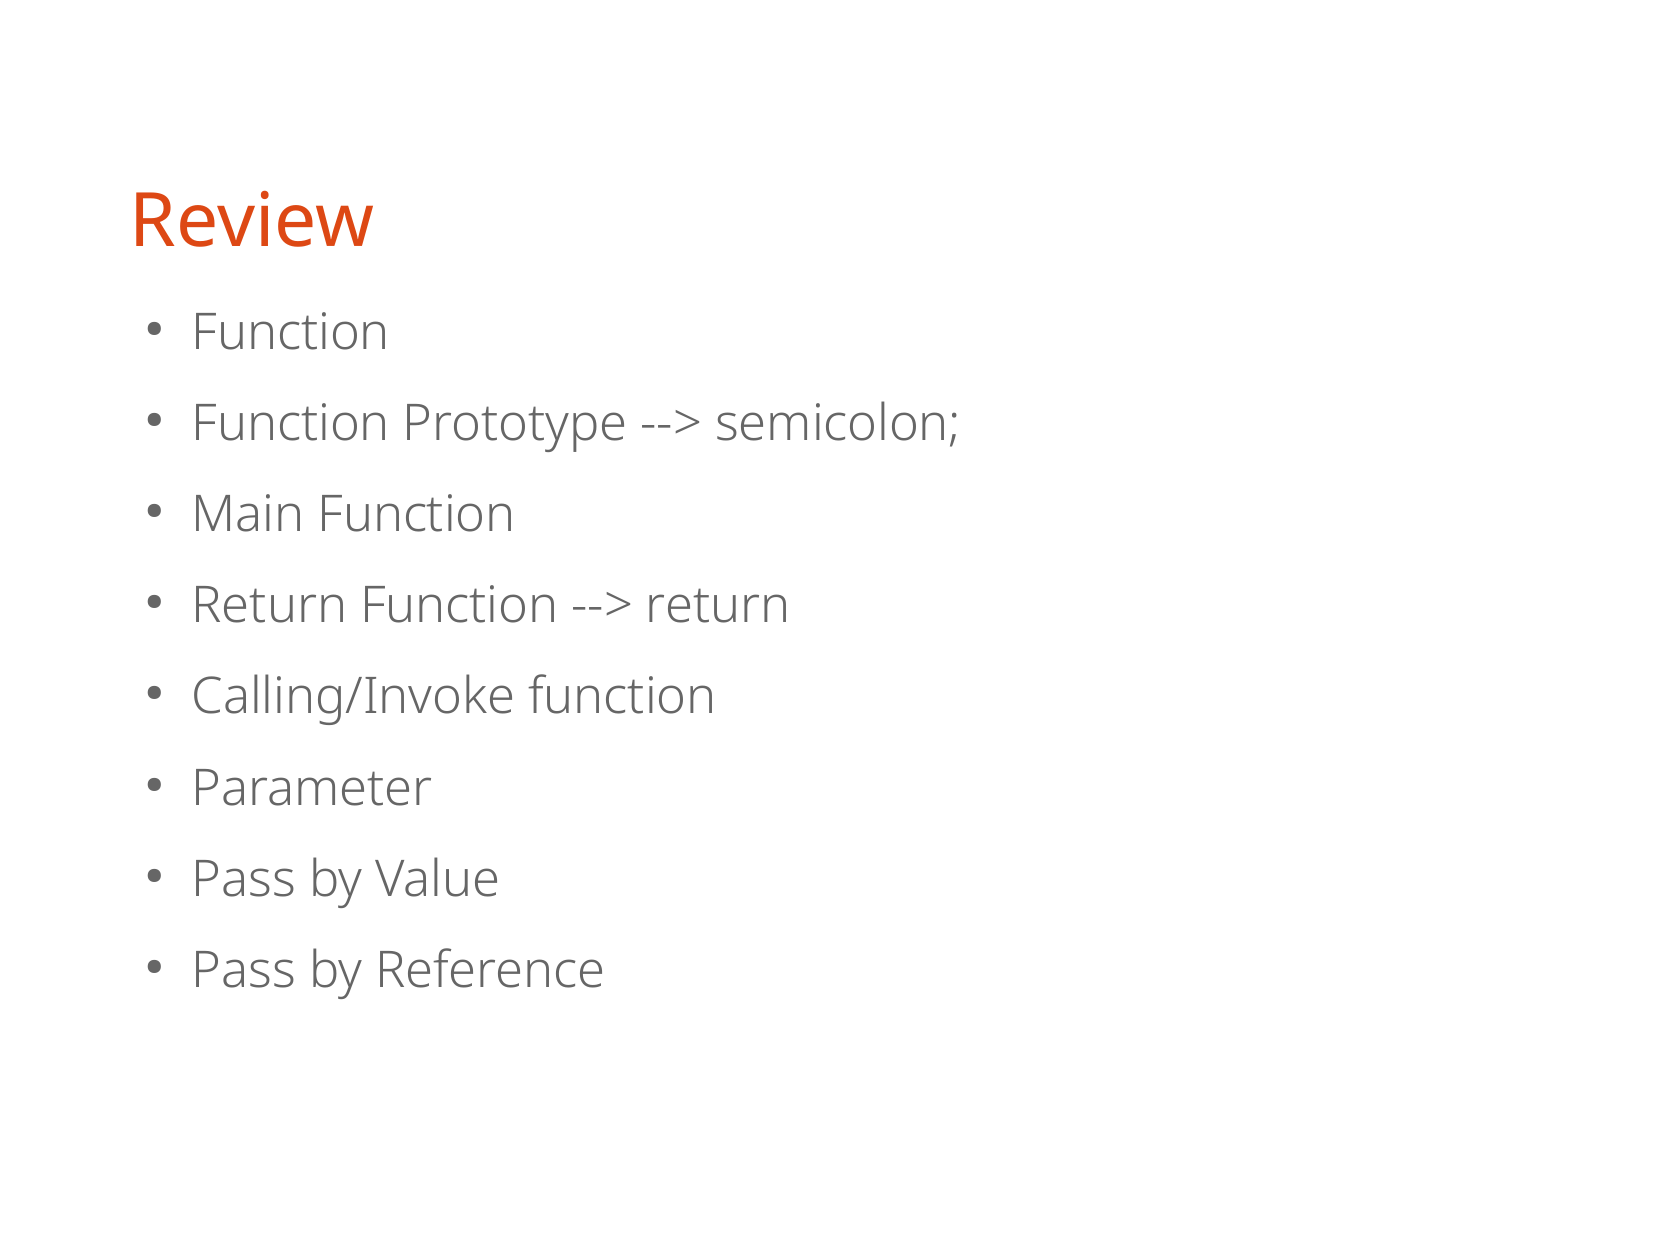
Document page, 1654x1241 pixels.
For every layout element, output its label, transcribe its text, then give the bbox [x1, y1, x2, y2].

title Review [129, 153, 1518, 281]
list Function Function Prototype --> semicolon; Main Function Return Function --> return Calling/Invoke function Parameter Pass by Value Pass by Reference [129, 295, 1518, 1010]
